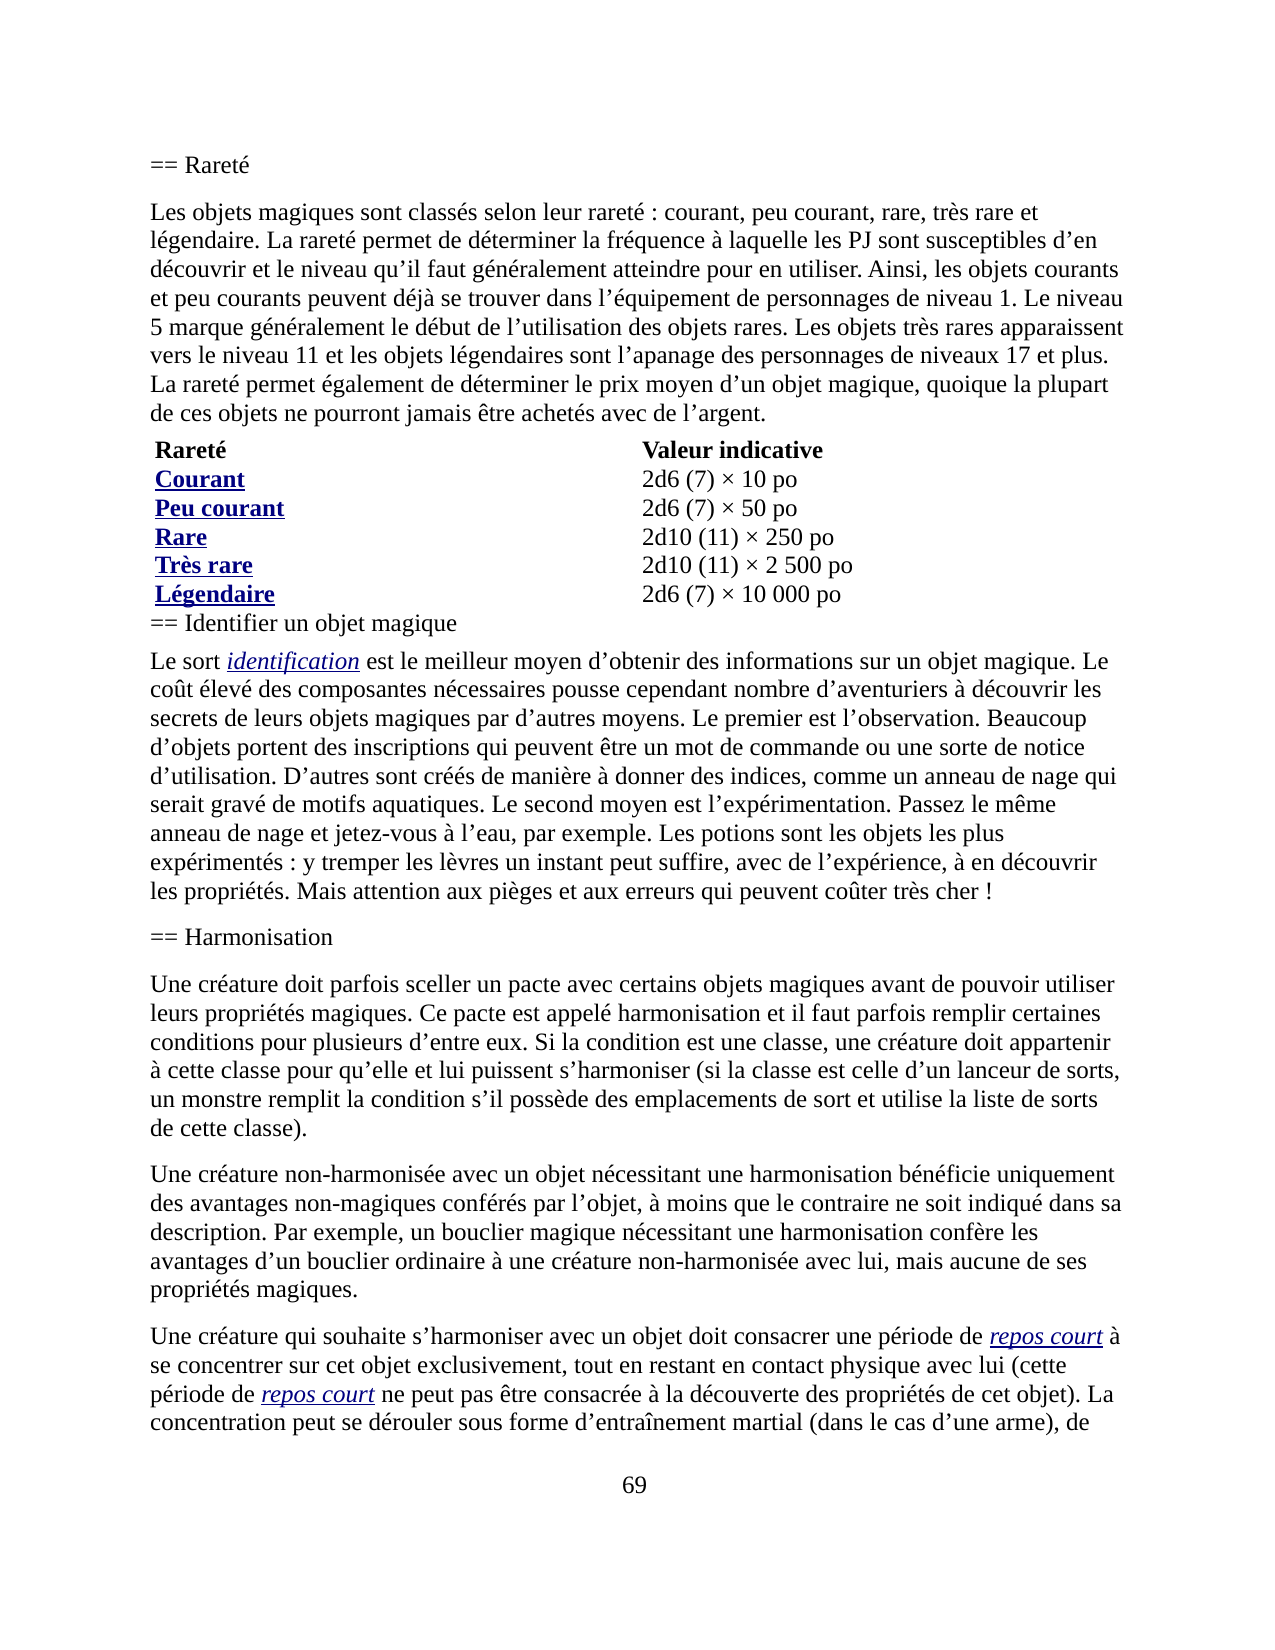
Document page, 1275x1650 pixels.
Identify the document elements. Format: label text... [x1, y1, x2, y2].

table_cell Rare [150, 522, 637, 551]
table_header Valeur indicative [638, 436, 1125, 464]
table_cell 2d6 (7) × 50 po [638, 493, 1125, 522]
table_cell 2d10 (11) × 250 po [638, 522, 1125, 551]
table_cell Peu courant [150, 493, 637, 522]
text == Rareté [150, 150, 1125, 179]
table_header Rareté [150, 436, 637, 464]
text == Harmonisation [150, 922, 1125, 951]
text Une créature non-harmonisée avec un objet nécessitant une harmonisation bénéficie uniquement des avantages non-magiques conférés par l’objet, à moins que le contraire ne soit indiqué dans sa description. Par exemple, un bouclier magique nécessitant une harmonisation confère les avantages d’un bouclier ordinaire à une créature non-harmonisée avec lui, mais aucune de ses propriétés magiques. [150, 1159, 1125, 1303]
text Les objets magiques sont classés selon leur rareté : courant, peu courant, rare, très rare et légendaire. La rareté permet de déterminer la fréquence à laquelle les PJ sont susceptibles d’en découvrir et le niveau qu’il faut généralement atteindre pour en utiliser. Ainsi, les objets courants et peu courants peuvent déjà se trouver dans l’équipement de personnages de niveau 1. Le niveau 5 marque généralement le début de l’utilisation des objets rares. Les objets très rares apparaissent vers le niveau 11 et les objets légendaires sont l’apanage des personnages de niveaux 17 et plus. La rareté permet également de déterminer le prix moyen d’un objet magique, quoique la plupart de ces objets ne pourront jamais être achetés avec de l’argent. [150, 197, 1125, 427]
table_cell 2d6 (7) × 10 000 po [638, 579, 1125, 608]
text Une créature qui souhaite s’harmoniser avec un objet doit consacrer une période de repos court à se concentrer sur cet objet exclusivement, tout en restant en contact physique avec lui (cette période de repos court ne peut pas être consacrée à la découverte des propriétés de cet objet). La concentration peut se dérouler sous forme d’entraînement martial (dans le cas d’une arme), de [150, 1321, 1125, 1436]
table_cell 2d6 (7) × 10 po [638, 464, 1125, 493]
text Une créature doit parfois sceller un pacte avec certains objets magiques avant de pouvoir utiliser leurs propriétés magiques. Ce pacte est appelé harmonisation et il faut parfois remplir certaines conditions pour plusieurs d’entre eux. Si la condition est une classe, une créature doit appartenir à cette classe pour qu’elle et lui puissent s’harmoniser (si la classe est celle d’un lanceur de sorts, un monstre remplit la condition s’il possède des emplacements de sort et utilise la liste de sorts de cette classe). [150, 969, 1125, 1142]
table_cell 2d10 (11) × 2 500 po [638, 551, 1125, 579]
text Le sort identification est le meilleur moyen d’obtenir des informations sur un objet magique. Le coût élevé des composantes nécessaires pousse cependant nombre d’aventuriers à découvrir les secrets de leurs objets magiques par d’autres moyens. Le premier est l’observation. Beaucoup d’objets portent des inscriptions qui peuvent être un mot de commande ou une sorte de notice d’utilisation. D’autres sont créés de manière à donner des indices, comme un anneau de nage qui serait gravé de motifs aquatiques. Le second moyen est l’expérimentation. Passez le même anneau de nage et jetez-vous à l’eau, par exemple. Les potions sont les objets les plus expérimentés : y tremper les lèvres un instant peut suffire, avec de l’expérience, à en découvrir les propriétés. Mais attention aux pièges et aux erreurs qui peuvent coûter très cher ! [150, 646, 1125, 904]
table_cell Courant [150, 464, 637, 493]
table_cell Très rare [150, 551, 637, 579]
text == Identifier un objet magique [150, 608, 1125, 637]
table_cell Légendaire [150, 579, 637, 608]
